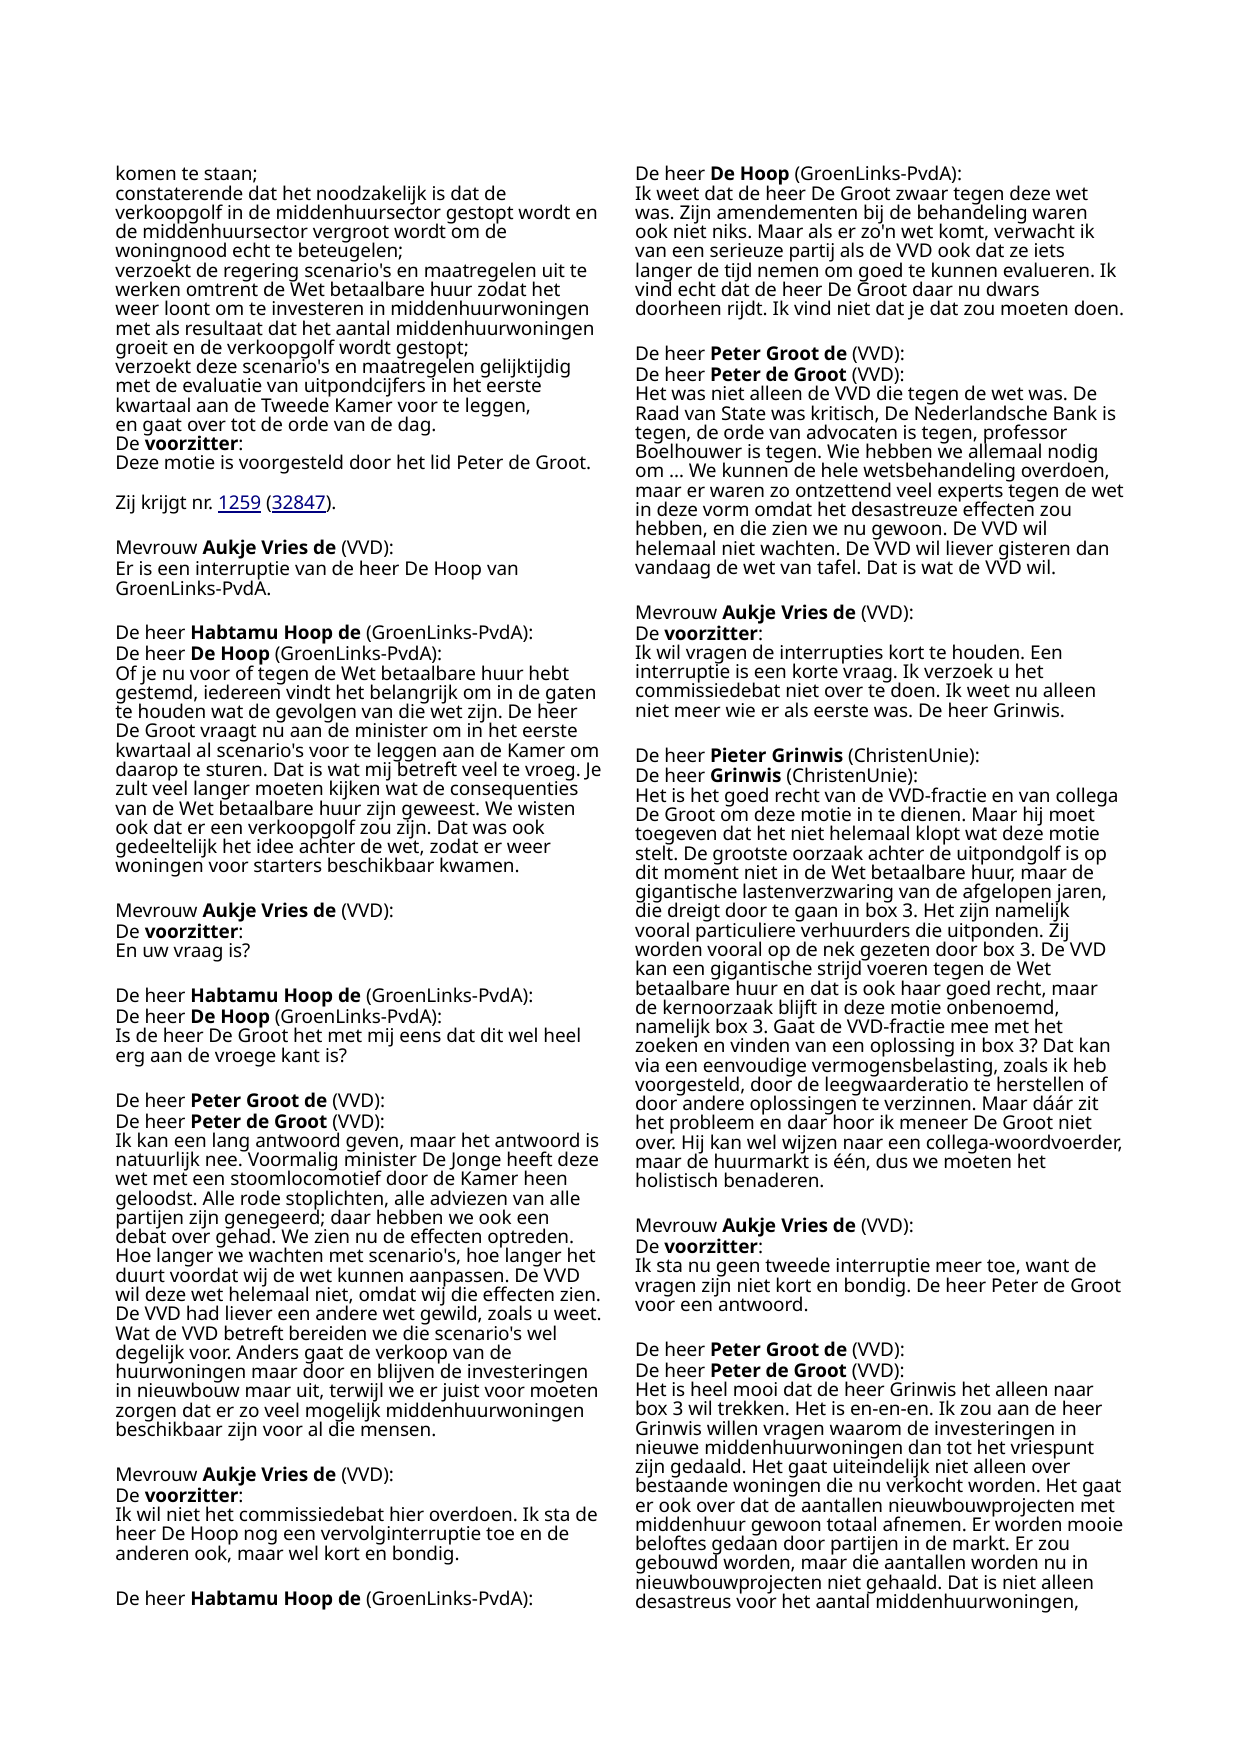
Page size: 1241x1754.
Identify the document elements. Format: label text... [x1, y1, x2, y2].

text De voorzitter: [115, 923, 605, 942]
text komen te staan; [115, 165, 605, 184]
text De heer Pieter Grinwis (ChristenUnie): [635, 742, 1125, 767]
text De voorzitter: [115, 435, 605, 454]
text De heer Grinwis (ChristenUnie): [635, 767, 1125, 787]
text Zij krijgt nr. 1259 (32847). [115, 494, 605, 514]
text Het was niet alleen de VVD die tegen de wet was. De Raad van State was kritisch, De Nederlandsche Bank is tegen, de orde van advocaten is tegen, professor Boelhouwer is tegen. Wie hebben we allemaal nodig om … We kunnen de hele wetsbehandeling overdoen, maar er waren zo ontzettend veel experts tegen de wet in deze vorm omdat het desastreuze effecten zou hebben, en die zien we nu gewoon. De VVD wil helemaal niet wachten. De VVD wil liever gisteren dan vandaag de wet van tafel. Dat is wat de VVD wil. [635, 385, 1125, 578]
text De heer Peter de Groot (VVD): [635, 1362, 1125, 1381]
text verzoekt de regering scenario's en maatregelen uit te werken omtrent de Wet betaalbare huur zodat het weer loont om te investeren in middenhuurwoningen met als resultaat dat het aantal middenhuurwoningen groeit en de verkoopgolf wordt gestopt; [115, 262, 605, 358]
text Mevrouw Aukje Vries de (VVD): [115, 897, 605, 923]
text De heer Peter Groot de (VVD): [115, 1087, 605, 1113]
text En uw vraag is? [115, 942, 605, 962]
text Deze motie is voorgesteld door het lid Peter de Groot. [115, 454, 605, 474]
text De heer Habtamu Hoop de (GroenLinks-PvdA): [115, 1585, 605, 1610]
text Er is een interruptie van de heer De Hoop van GroenLinks-PvdA. [115, 560, 605, 599]
text De heer De Hoop (GroenLinks-PvdA): [635, 165, 1125, 184]
text De heer Peter de Groot (VVD): [115, 1113, 605, 1132]
text De heer Habtamu Hoop de (GroenLinks-PvdA): [115, 982, 605, 1008]
text Mevrouw Aukje Vries de (VVD): [635, 1212, 1125, 1238]
text Het is het goed recht van de VVD-fractie en van collega De Groot om deze motie in te dienen. Maar hij moet toegeven dat het niet helemaal klopt wat deze motie stelt. De grootste oorzaak achter de uitpondgolf is op dit moment niet in de Wet betaalbare huur, maar de gigantische lastenverzwaring van de afgelopen jaren, die dreigt door te gaan in box 3. Het zijn namelijk vooral particuliere verhuurders die uitponden. Zij worden vooral op de nek gezeten door box 3. De VVD kan een gigantische strijd voeren tegen de Wet betaalbare huur en dat is ook haar goed recht, maar de kernoorzaak blijft in deze motie onbenoemd, namelijk box 3. Gaat de VVD-fractie mee met het zoeken en vinden van een oplossing in box 3? Dat kan via een eenvoudige vermogensbelasting, zoals ik heb voorgesteld, door de leegwaarderatio te herstellen of door andere oplossingen te verzinnen. Maar dáár zit het probleem en daar hoor ik meneer De Groot niet over. Hij kan wel wijzen naar een collega-woordvoerder, maar de huurmarkt is één, dus we moeten het holistisch benaderen. [635, 787, 1125, 1191]
text De heer De Hoop (GroenLinks-PvdA): [115, 1008, 605, 1027]
text Het is heel mooi dat de heer Grinwis het alleen naar box 3 wil trekken. Het is en-en-en. Ik zou aan de heer Grinwis willen vragen waarom de investeringen in nieuwe middenhuurwoningen dan tot het vriespunt zijn gedaald. Het gaat uiteindelijk niet alleen over bestaande woningen die nu verkocht worden. Het gaat er ook over dat de aantallen nieuwbouwprojecten met middenhuur gewoon totaal afnemen. Er worden mooie beloftes gedaan door partijen in de markt. Er zou gebouwd worden, maar die aantallen worden nu in nieuwbouwprojecten niet gehaald. Dat is niet alleen desastreus voor het aantal middenhuurwoningen, [635, 1381, 1125, 1612]
text Mevrouw Aukje Vries de (VVD): [635, 599, 1125, 624]
text Ik wil niet het commissiedebat hier overdoen. Ik sta de heer De Hoop nog een vervolginterruptie toe en de anderen ook, maar wel kort en bondig. [115, 1506, 605, 1564]
text De heer Habtamu Hoop de (GroenLinks-PvdA): [115, 619, 605, 645]
text Ik sta nu geen tweede interruptie meer toe, want de vragen zijn niet kort en bondig. De heer Peter de Groot voor een antwoord. [635, 1257, 1125, 1315]
text De heer De Hoop (GroenLinks-PvdA): [115, 645, 605, 664]
text verzoekt deze scenario's en maatregelen gelijktijdig met de evaluatie van uitpondcijfers in het eerste kwartaal aan de Tweede Kamer voor te leggen, [115, 358, 605, 416]
text De voorzitter: [635, 624, 1125, 644]
text Of je nu voor of tegen de Wet betaalbare huur hebt gestemd, iedereen vindt het belangrijk om in de gaten te houden wat de gevolgen van die wet zijn. De heer De Groot vraagt nu aan de minister om in het eerste kwartaal al scenario's voor te leggen aan de Kamer om daarop te sturen. Dat is wat mij betreft veel te vroeg. Je zult veel langer moeten kijken wat de consequenties van de Wet betaalbare huur zijn geweest. We wisten ook dat er een verkoopgolf zou zijn. Dat was ook gedeeltelijk het idee achter de wet, zodat er weer woningen voor starters beschikbaar kwamen. [115, 664, 605, 877]
text De voorzitter: [115, 1487, 605, 1506]
text Mevrouw Aukje Vries de (VVD): [115, 1461, 605, 1487]
text Ik weet dat de heer De Groot zwaar tegen deze wet was. Zijn amendementen bij de behandeling waren ook niet niks. Maar als er zo'n wet komt, verwacht ik van een serieuze partij als de VVD ook dat ze iets langer de tijd nemen om goed te kunnen evalueren. Ik vind echt dat de heer De Groot daar nu dwars doorheen rijdt. Ik vind niet dat je dat zou moeten doen. [635, 184, 1125, 319]
text Ik wil vragen de interrupties kort te houden. Een interruptie is een korte vraag. Ik verzoek u het commissiedebat niet over te doen. Ik weet nu alleen niet meer wie er als eerste was. De heer Grinwis. [635, 644, 1125, 721]
text De heer Peter Groot de (VVD): [635, 1336, 1125, 1362]
text De heer Peter Groot de (VVD): [635, 340, 1125, 366]
text Mevrouw Aukje Vries de (VVD): [115, 534, 605, 560]
text De heer Peter de Groot (VVD): [635, 366, 1125, 385]
text Is de heer De Groot het met mij eens dat dit wel heel erg aan de vroege kant is? [115, 1027, 605, 1066]
text Ik kan een lang antwoord geven, maar het antwoord is natuurlijk nee. Voormalig minister De Jonge heeft deze wet met een stoomlocomotief door de Kamer heen geloodst. Alle rode stoplichten, alle adviezen van alle partijen zijn genegeerd; daar hebben we ook een debat over gehad. We zien nu de effecten optreden. Hoe langer we wachten met scenario's, hoe langer het duurt voordat wij de wet kunnen aanpassen. De VVD wil deze wet helemaal niet, omdat wij die effecten zien. De VVD had liever een andere wet gewild, zoals u weet. Wat de VVD betreft bereiden we die scenario's wel degelijk voor. Anders gaat de verkoop van de huurwoningen maar door en blijven de investeringen in nieuwbouw maar uit, terwijl we er juist voor moeten zorgen dat er zo veel mogelijk middenhuurwoningen beschikbaar zijn voor al die mensen. [115, 1132, 605, 1440]
text constaterende dat het noodzakelijk is dat de verkoopgolf in de middenhuursector gestopt wordt en de middenhuursector vergroot wordt om de woningnood echt te beteugelen; [115, 184, 605, 262]
text De voorzitter: [635, 1238, 1125, 1257]
text en gaat over tot de orde van de dag. [115, 416, 605, 435]
